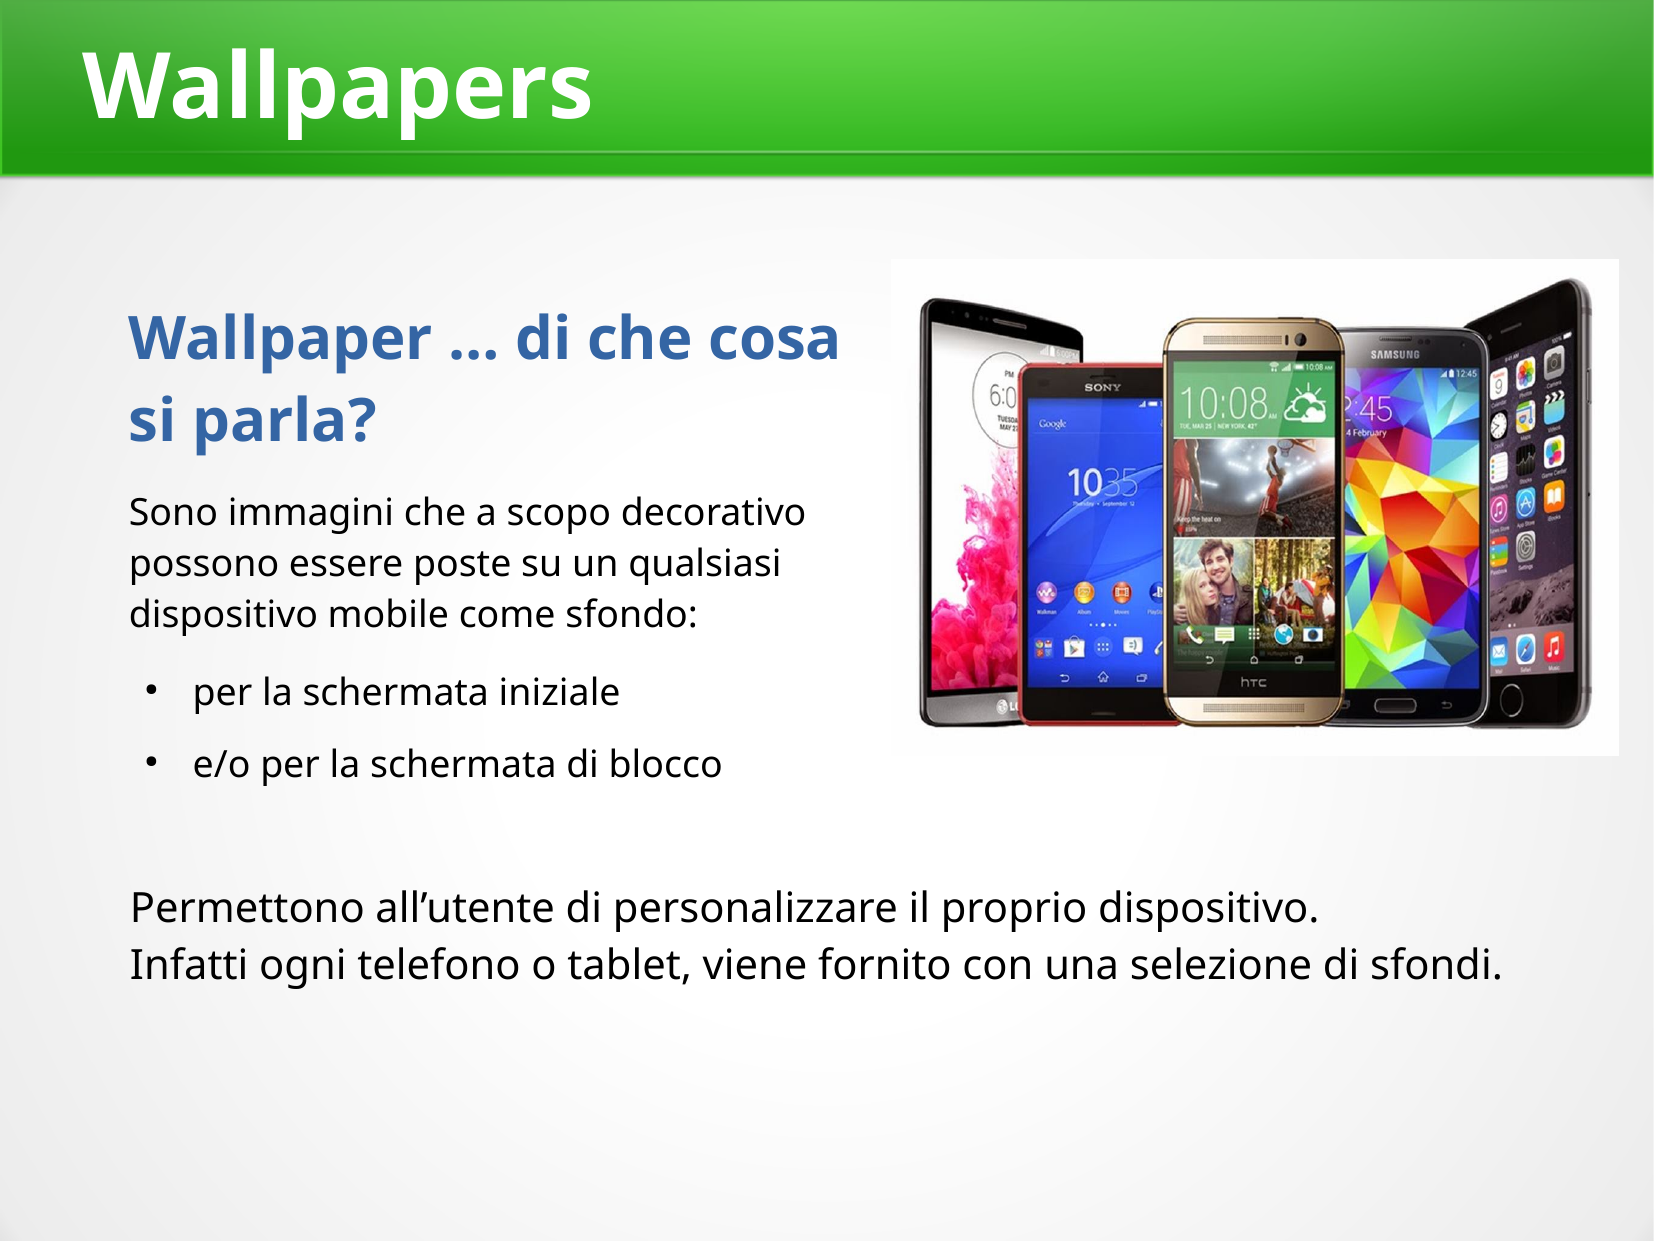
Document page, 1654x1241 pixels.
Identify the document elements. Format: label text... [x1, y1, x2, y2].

list Permettono all’utente di personalizzare il proprio dispositivo. Infatti ogni telefono o tablet, viene fornito con una selezione di sfondi. [59, 791, 1548, 1099]
title Wallpapers [82, 11, 1571, 154]
picture [0, 0, 1654, 1241]
list Wallpaper … di che cosa si parla? Sono immagini che a scopo decorativo possono essere poste su un qualsiasi dispositivo mobile come sfondo: per la schermata iniziale e/o per la schermata di blocco [65, 295, 863, 791]
